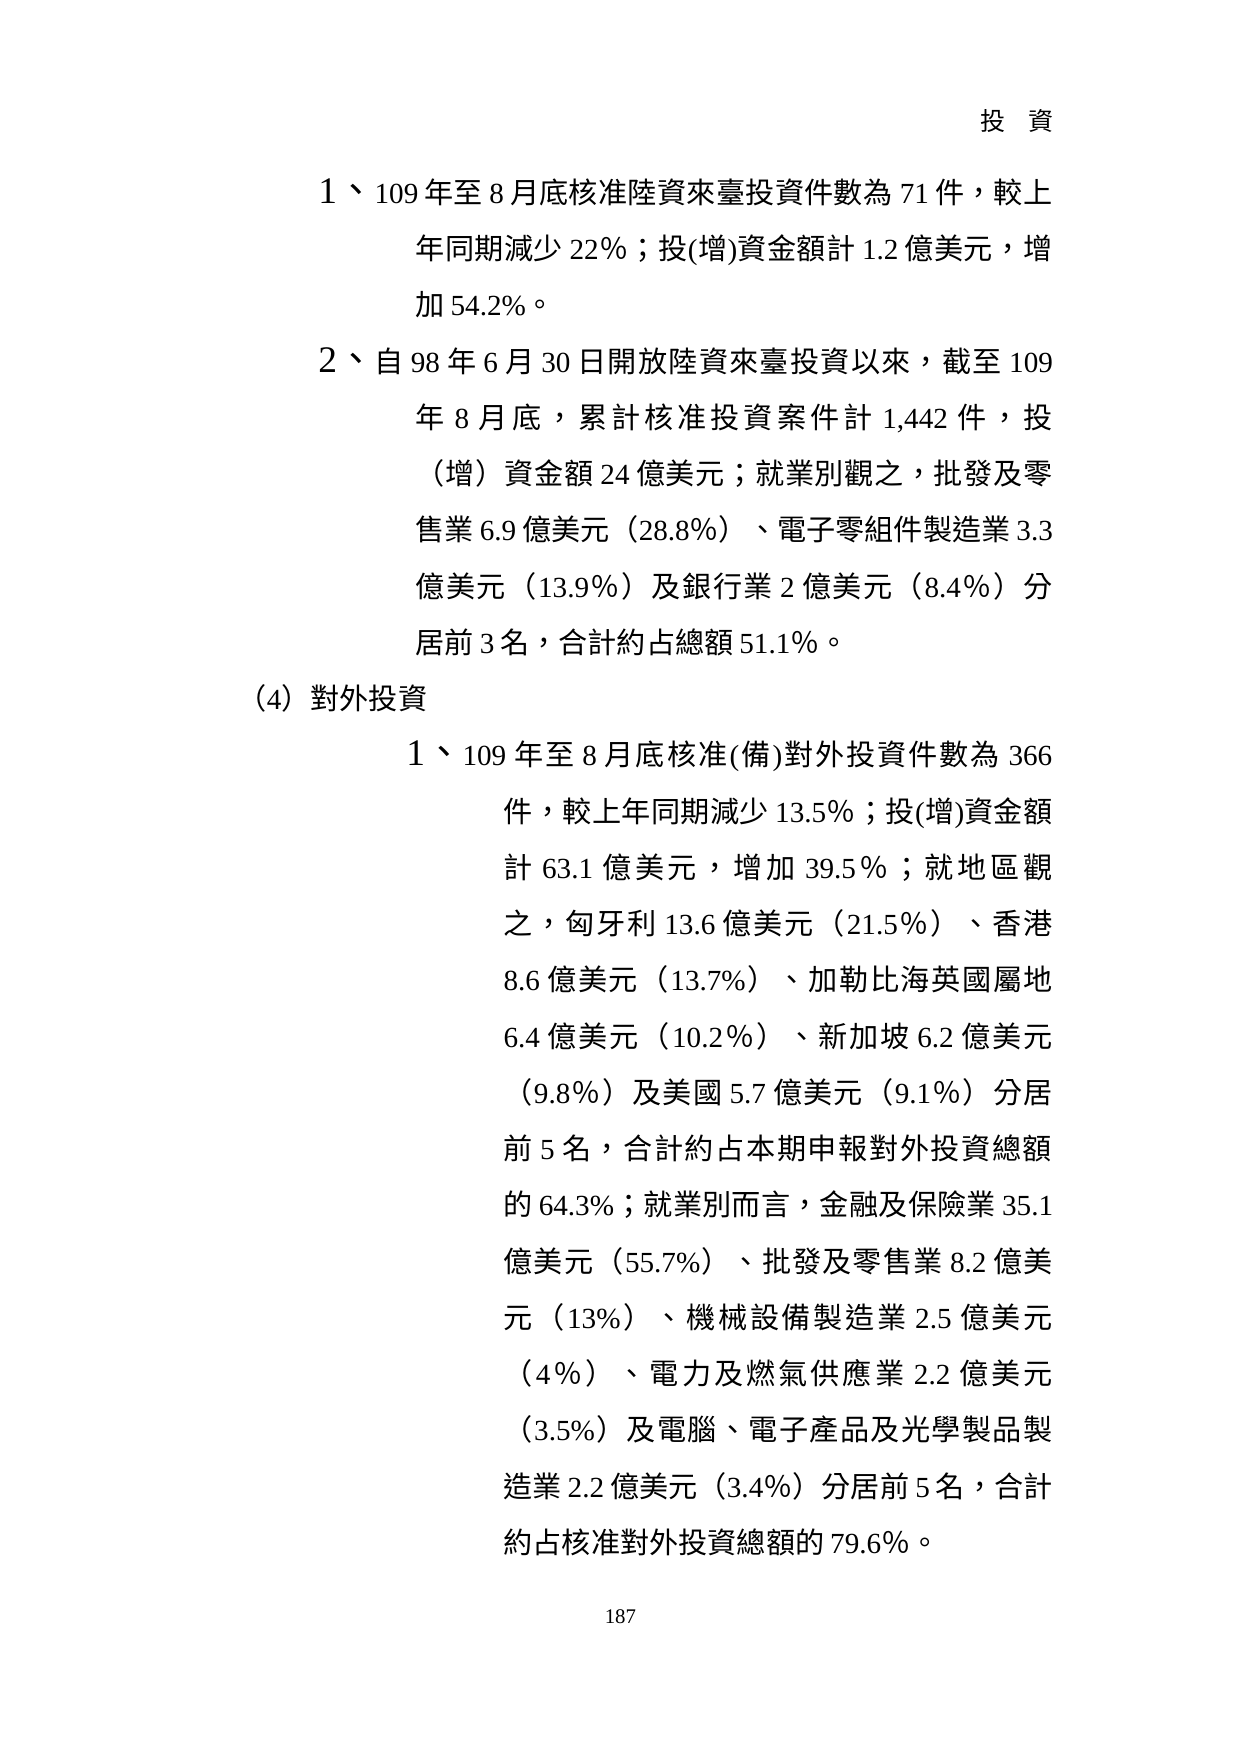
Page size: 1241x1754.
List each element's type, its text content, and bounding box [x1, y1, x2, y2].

list 109年至8月底核准(備)對外投資件數為366件，較上年同期減少13.5％；投(增)資金額計63.1億美元，增加39.5％；就地區觀之，匈牙利13.6億美元（21.5％）、香港8.6億美元（13.7%）、加勒比海英國屬地6.4億美元（10.2％）、新加坡6.2億美元（9.8％）及美國5.7億美元（9.1％）分居前5名，合計約占本期申報對外投資總額的64.3%；就業別而言，金融及保險業35.1億美元（55.7%）、批發及零售業8.2億美元（13%）、機械設備製造業2.5億美元（4％）、電力及燃氣供應業2.2億美元（3.5%）及電腦、電子產品及光學製品製造業2.2億美元（3.4％）分居前5名，合計約占核准對外投資總額的79.6％。 [406, 721, 1053, 1564]
list 109年至8月底核准陸資來臺投資件數為71件，較上年同期減少22％；投(增)資金額計1.2億美元，增加54.2%。 [318, 158, 1053, 327]
list 對外投資 [237, 664, 1053, 721]
list 自98年6月30日開放陸資來臺投資以來，截至109年8月底，累計核准投資案件計1,442件，投（增）資金額24億美元；就業別觀之，批發及零售業6.9億美元（28.8％）、電子零組件製造業3.3億美元（13.9％）及銀行業2億美元（8.4％）分居前3名，合計約占總額51.1％。 [318, 327, 1053, 664]
